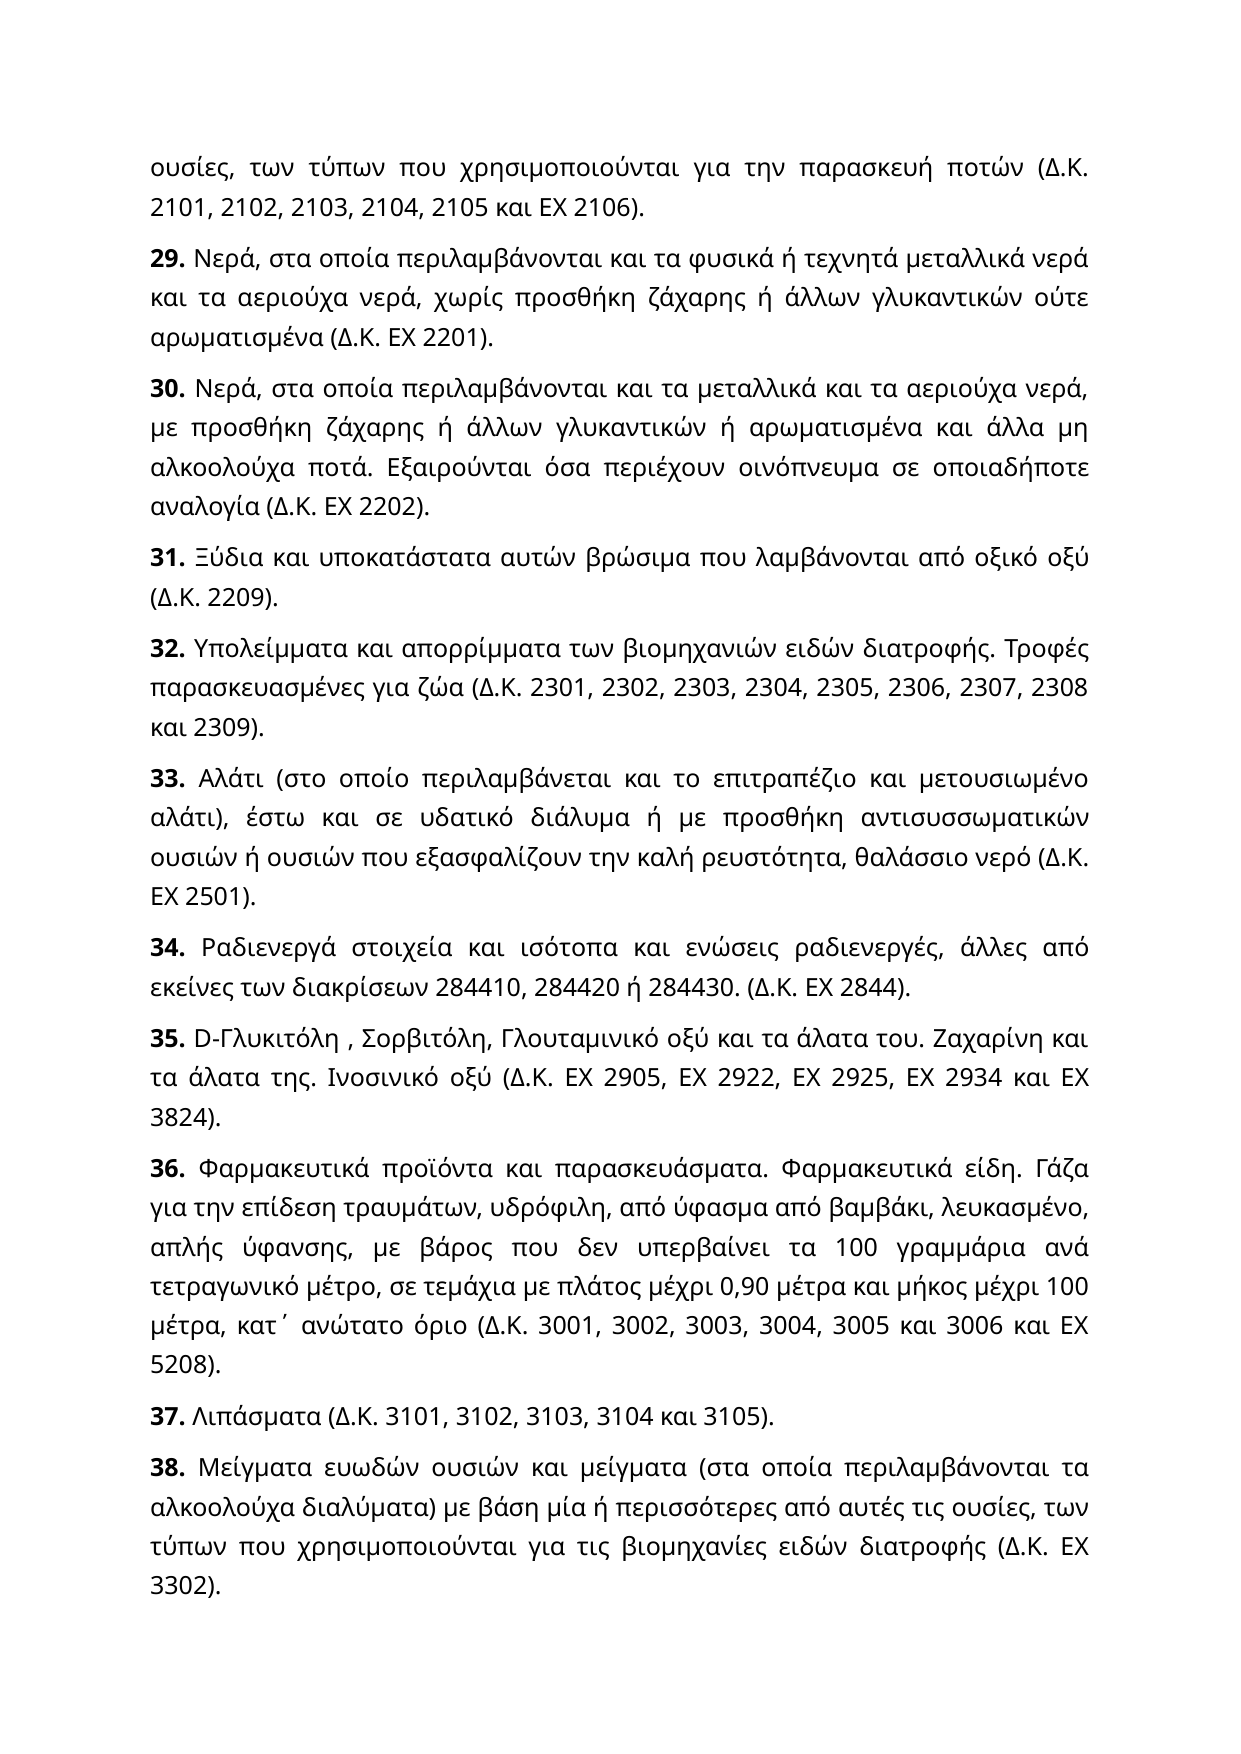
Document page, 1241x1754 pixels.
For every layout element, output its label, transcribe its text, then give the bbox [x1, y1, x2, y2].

text 29. Νερά, στα οποία περιλαμβάνονται και τα φυσικά ή τεχνητά μεταλλικά νερά και τα αεριούχα νερά, χωρίς προσθήκη ζάχαρης ή άλλων γλυκαντικών ούτε αρωματισμένα (Δ.Κ. ΕΧ 2201). [150, 241, 1090, 353]
text 38. Μείγματα ευωδών ουσιών και μείγματα (στα οποία περιλαμβάνονται τα αλκοολούχα διαλύματα) με βάση μία ή περισσότερες από αυτές τις ουσίες, των τύπων που χρησιμοποιούνται για τις βιομηχανίες ειδών διατροφής (Δ.Κ. ΕΧ 3302). [150, 1450, 1090, 1602]
text 37. Λιπάσματα (Δ.Κ. 3101, 3102, 3103, 3104 και 3105). [150, 1398, 1090, 1432]
text 30. Νερά, στα οποία περιλαμβάνονται και τα μεταλλικά και τα αεριούχα νερά, με προσθήκη ζάχαρης ή άλλων γλυκαντικών ή αρωματισμένα και άλλα μη αλκοολούχα ποτά. Εξαιρούνται όσα περιέχουν οινόπνευμα σε οποιαδήποτε αναλογία (Δ.Κ. ΕΧ 2202). [150, 371, 1090, 522]
text 34. Ραδιενεργά στοιχεία και ισότοπα και ενώσεις ραδιενεργές, άλλες από εκείνες των διακρίσεων 284410, 284420 ή 284430. (Δ.Κ. ΕΧ 2844). [150, 930, 1090, 1003]
text 31. Ξύδια και υποκατάστατα αυτών βρώσιμα που λαμβάνονται από οξικό οξύ (Δ.Κ. 2209). [150, 540, 1090, 613]
text 36. Φαρμακευτικά προϊόντα και παρασκευάσματα. Φαρμακευτικά είδη. Γάζα για την επίδεση τραυμάτων, υδρόφιλη, από ύφασμα από βαμβάκι, λευκασμένο, απλής ύφανσης, με βάρος που δεν υπερβαίνει τα 100 γραμμάρια ανά τετραγωνικό μέτρο, σε τεμάχια με πλάτος μέχρι 0,90 μέτρα και μήκος μέχρι 100 μέτρα, κατ΄ ανώτατο όριο (Δ.Κ. 3001, 3002, 3003, 3004, 3005 και 3006 και ΕΧ 5208). [150, 1151, 1090, 1381]
text 33. Αλάτι (στο οποίο περιλαμβάνεται και το επιτραπέζιο και μετουσιωμένο αλάτι), έστω και σε υδατικό διάλυμα ή με προσθήκη αντισυσσωματικών ουσιών ή ουσιών που εξασφαλίζουν την καλή ρευστότητα, θαλάσσιο νερό (Δ.Κ. ΕΧ 2501). [150, 761, 1090, 912]
text 35. D-Γλυκιτόλη , Σορβιτόλη, Γλουταμινικό οξύ και τα άλατα του. Ζαχαρίνη και τα άλατα της. Ινοσινικό οξύ (Δ.Κ. ΕΧ 2905, ΕΧ 2922, ΕΧ 2925, ΕΧ 2934 και ΕΧ 3824). [150, 1021, 1090, 1133]
text 32. Υπολείμματα και απορρίμματα των βιομηχανιών ειδών διατροφής. Τροφές παρασκευασμένες για ζώα (Δ.Κ. 2301, 2302, 2303, 2304, 2305, 2306, 2307, 2308 και 2309). [150, 631, 1090, 743]
text ουσίες, των τύπων που χρησιμοποιούνται για την παρασκευή ποτών (Δ.Κ. 2101, 2102, 2103, 2104, 2105 και ΕΧ 2106). [150, 150, 1090, 223]
